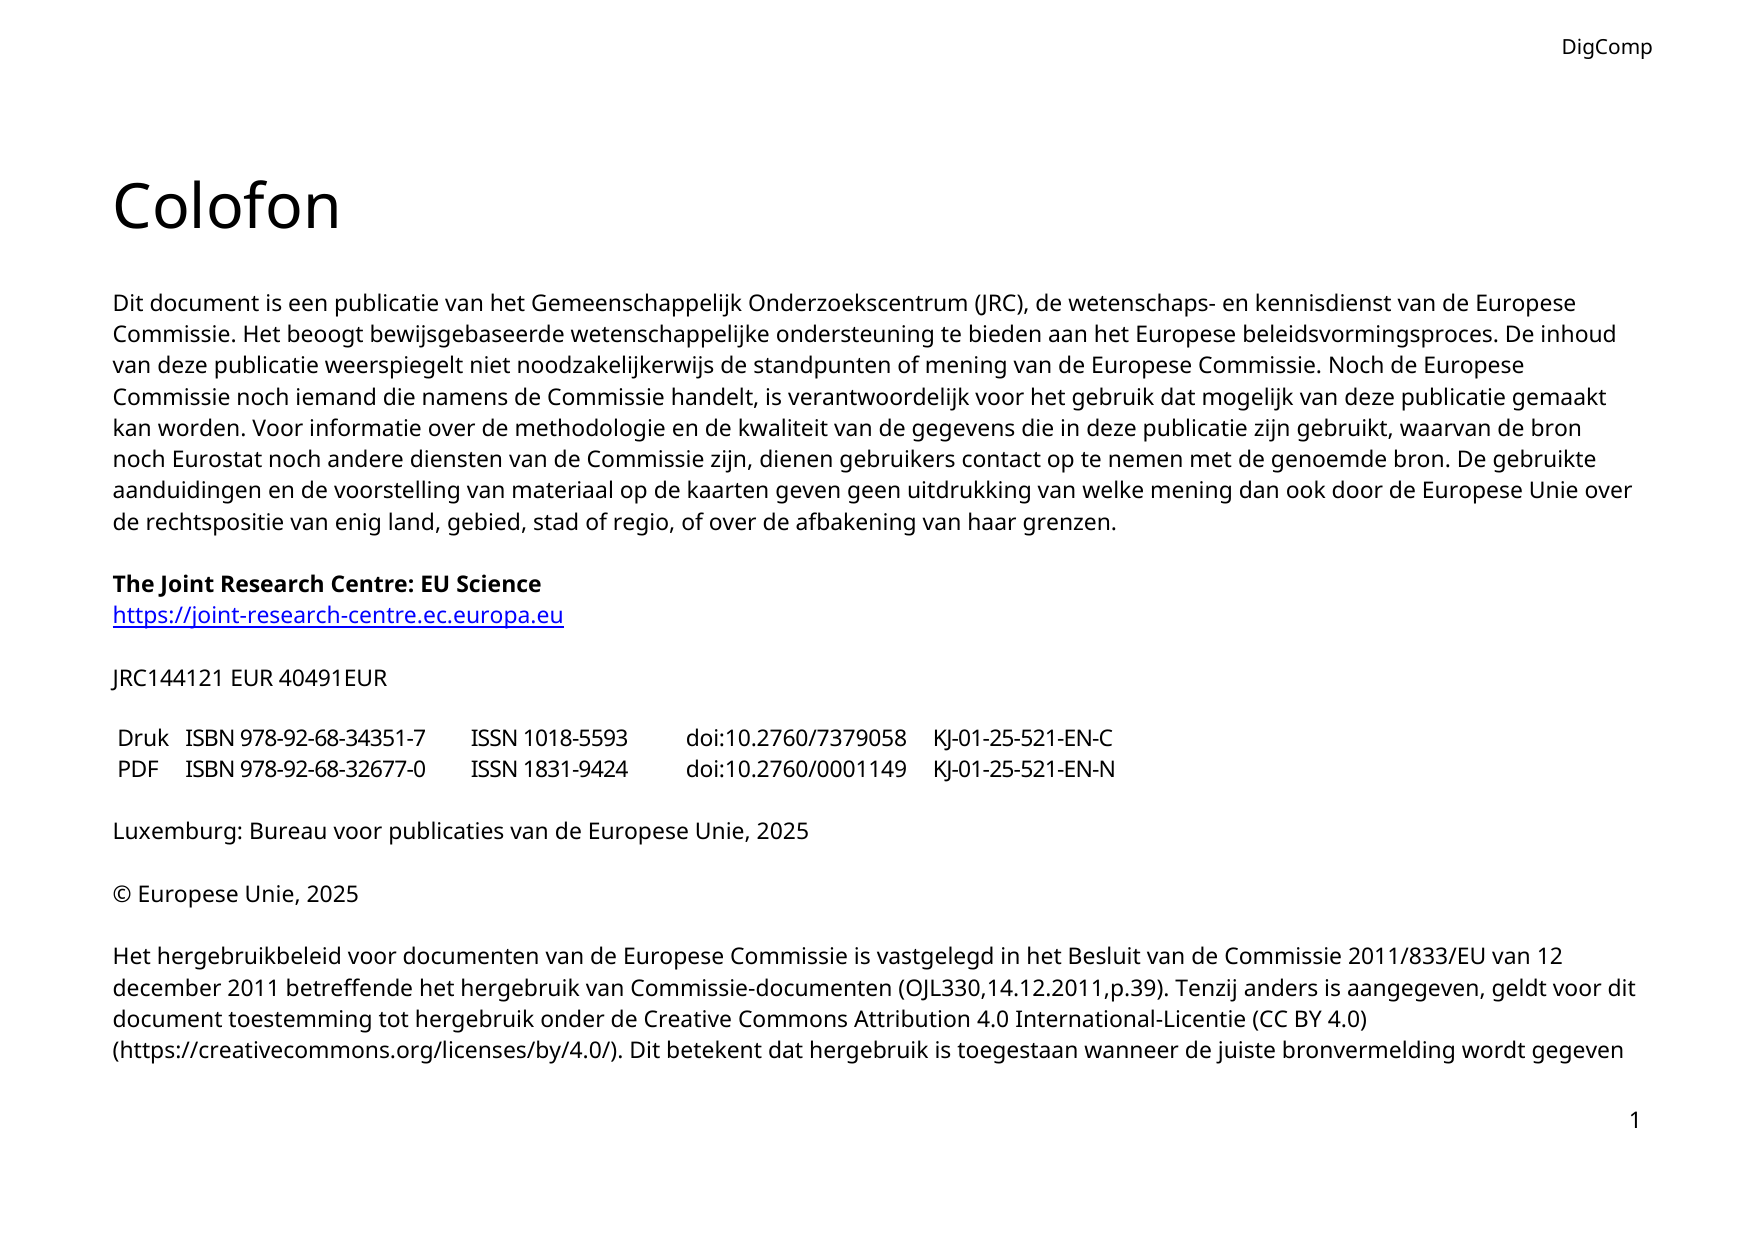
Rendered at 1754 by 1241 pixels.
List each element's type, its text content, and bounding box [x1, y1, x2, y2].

text Dit document is een publicatie van het Gemeenschappelijk Onderzoekscentrum (JRC), de wetenschaps- en kennisdienst van de Europese Commissie. Het beoogt bewijsgebaseerde wetenschappelijke ondersteuning te bieden aan het Europese beleidsvormingsproces. De inhoud van deze publicatie weerspiegelt niet noodzakelijkerwijs de standpunten of mening van de Europese Commissie. Noch de Europese Commissie noch iemand die namens de Commissie handelt, is verantwoordelijk voor het gebruik dat mogelijk van deze publicatie gemaakt kan worden. Voor informatie over de methodologie en de kwaliteit van de gegevens die in deze publicatie zijn gebruikt, waarvan de bron noch Eurostat noch andere diensten van de Commissie zijn, dienen gebruikers contact op te nemen met de genoemde bron. De gebruikte aanduidingen en de voorstelling van materiaal op de kaarten geven geen uitdrukking van welke mening dan ook door de Europese Unie over de rechtspositie van enig land, gebied, stad of regio, of over de afbakening van haar grenzen. [112, 287, 1641, 537]
table_cell ISBN 978-92-68-32677-0 [185, 753, 471, 784]
text JRC144121 EUR 40491EUR [112, 662, 1641, 693]
text The Joint Research Centre: EU Science [112, 568, 1641, 599]
table_cell ISSN 1831-9424 [471, 753, 686, 784]
table_header ISBN 978-92-68-34351-7 [185, 722, 471, 753]
table_header KJ-01-25-521-EN-C [933, 722, 1135, 753]
table_cell KJ-01-25-521-EN-N [933, 753, 1135, 784]
table_header Druk [117, 722, 185, 753]
text Het hergebruikbeleid voor documenten van de Europese Commissie is vastgelegd in het Besluit van de Commissie 2011/833/EU van 12 december 2011 betreffende het hergebruik van Commissie-documenten (OJL330,14.12.2011,p.39). Tenzij anders is aangegeven, geldt voor dit document toestemming tot hergebruik onder de Creative Commons Attribution 4.0 International-Licentie (CC BY 4.0) (https://creativecommons.org/licenses/by/4.0/). Dit betekent dat hergebruik is toegestaan wanneer de juiste bronvermelding wordt gegeven [112, 940, 1641, 1065]
table_header ISSN 1018-5593 [471, 722, 686, 753]
table_cell PDF [117, 753, 185, 784]
subtitle Colofon [112, 162, 1641, 247]
text https://joint-research-centre.ec.europa.eu [112, 599, 1641, 631]
table_header doi:10.2760/7379058 [686, 722, 933, 753]
table_cell doi:10.2760/0001149 [686, 753, 933, 784]
text © Europese Unie, 2025 [112, 878, 1641, 909]
text Luxemburg: Bureau voor publicaties van de Europese Unie, 2025 [112, 815, 1641, 847]
